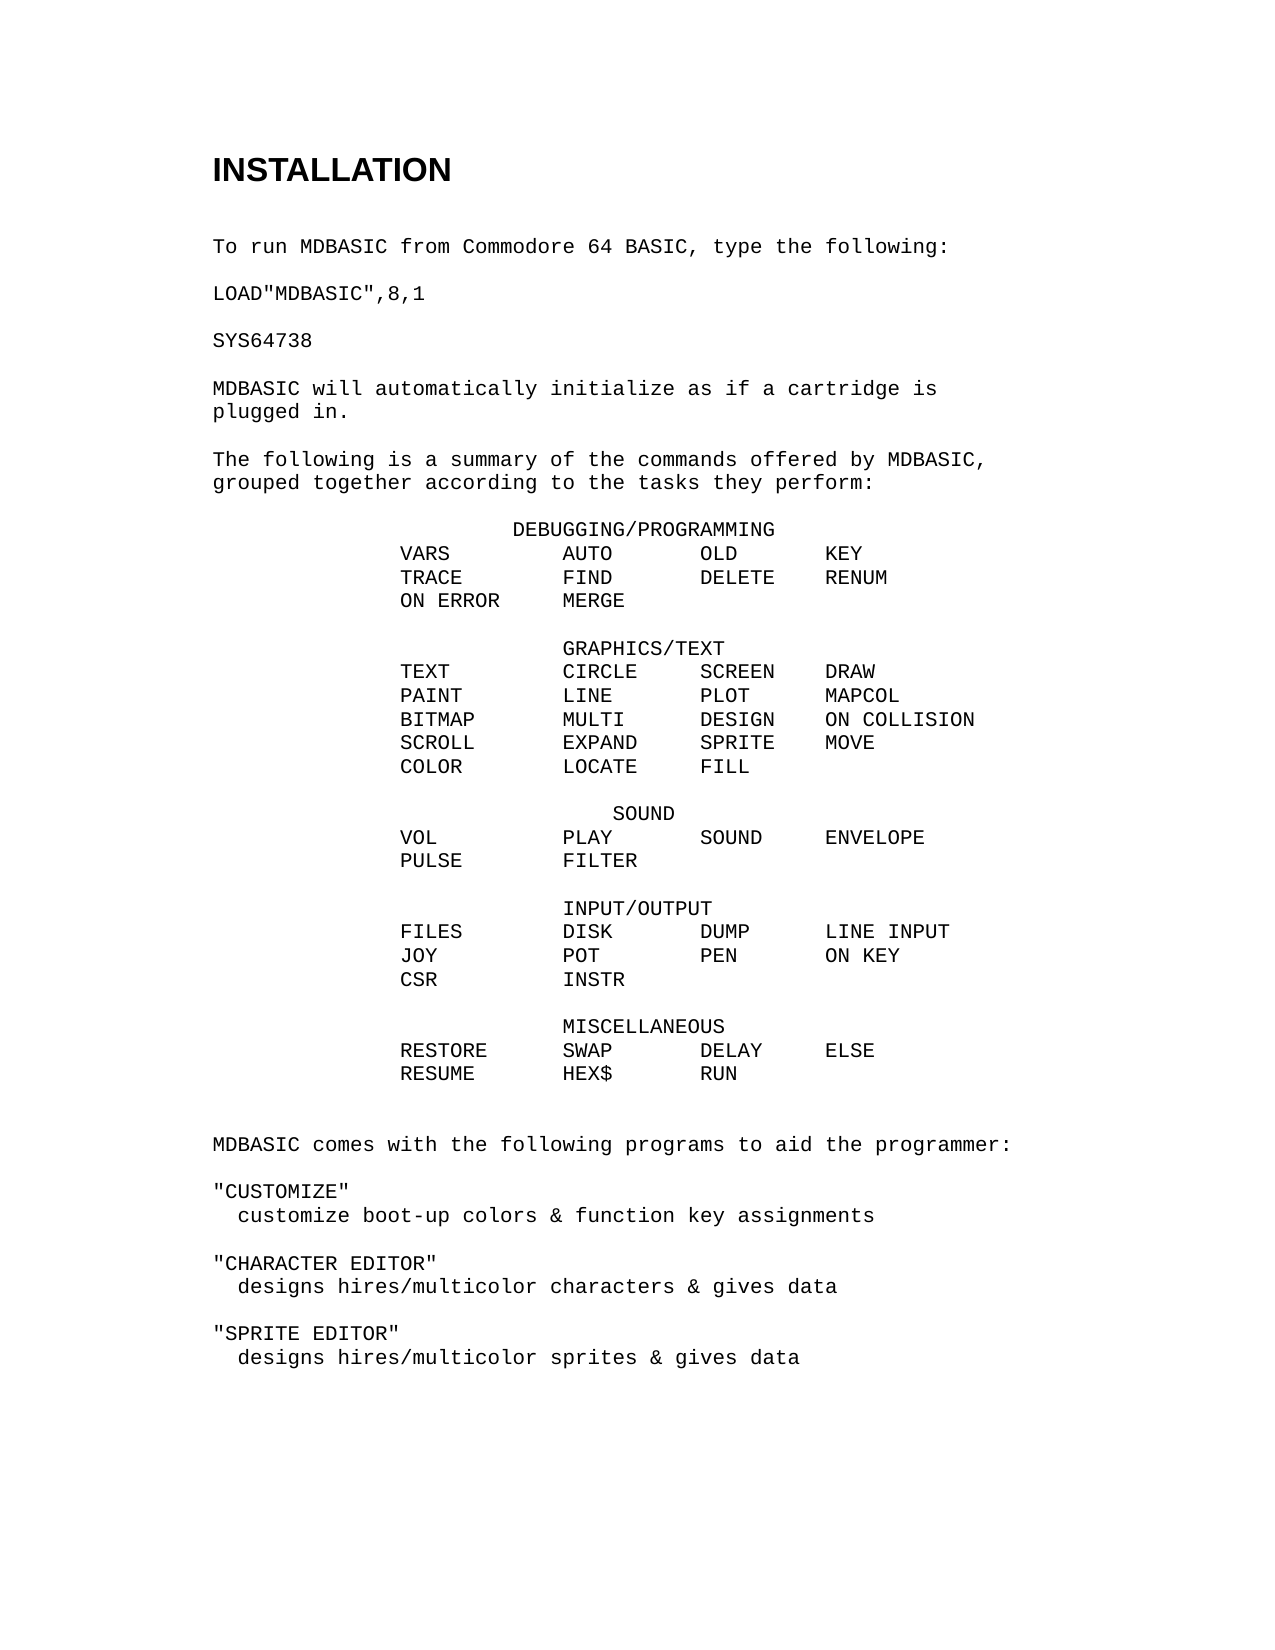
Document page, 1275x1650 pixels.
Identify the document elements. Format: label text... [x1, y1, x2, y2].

text PAINT LINE PLOT MAPCOL [212, 685, 1031, 709]
text The following is a summary of the commands offered by MDBASIC, grouped together according to the tasks they perform: [212, 448, 1031, 496]
text GRAPHICS/TEXT [212, 638, 1031, 661]
text designs hires/multicolor characters & gives data [212, 1276, 1031, 1300]
text MISCELLANEOUS [212, 1016, 1031, 1040]
text DEBUGGING/PROGRAMMING [212, 519, 1031, 543]
text TEXT CIRCLE SCREEN DRAW [212, 661, 1031, 685]
text INPUT/OUTPUT [212, 898, 1031, 921]
text JOY POT PEN ON KEY [212, 945, 1031, 969]
text MDBASIC will automatically initialize as if a cartridge is plugged in. [212, 378, 1031, 425]
text "CHARACTER EDITOR" [212, 1252, 1031, 1276]
text customize boot-up colors & function key assignments [212, 1205, 1031, 1229]
text FILES DISK DUMP LINE INPUT [212, 921, 1031, 945]
text SOUND [212, 803, 1031, 827]
text VARS AUTO OLD KEY [212, 543, 1031, 567]
text "SPRITE EDITOR" [212, 1323, 1031, 1347]
text BITMAP MULTI DESIGN ON COLLISION [212, 709, 1031, 732]
text PULSE FILTER [212, 851, 1031, 874]
text designs hires/multicolor sprites & gives data [212, 1347, 1031, 1371]
text COLOR LOCATE FILL [212, 756, 1031, 779]
text MDBASIC comes with the following programs to aid the programmer: [212, 1134, 1031, 1158]
text SYS64738 [212, 330, 1031, 354]
text SCROLL EXPAND SPRITE MOVE [212, 732, 1031, 756]
text ON ERROR MERGE [212, 590, 1031, 614]
text TRACE FIND DELETE RENUM [212, 567, 1031, 590]
text VOL PLAY SOUND ENVELOPE [212, 827, 1031, 851]
text RESTORE SWAP DELAY ELSE [212, 1040, 1031, 1063]
text LOAD"MDBASIC",8,1 [212, 283, 1031, 307]
text CSR INSTR [212, 969, 1031, 992]
text INSTALLATION [212, 150, 1031, 188]
text RESUME HEX$ RUN [212, 1063, 1031, 1087]
text To run MDBASIC from Commodore 64 BASIC, type the following: [212, 236, 1031, 259]
text "CUSTOMIZE" [212, 1182, 1031, 1205]
